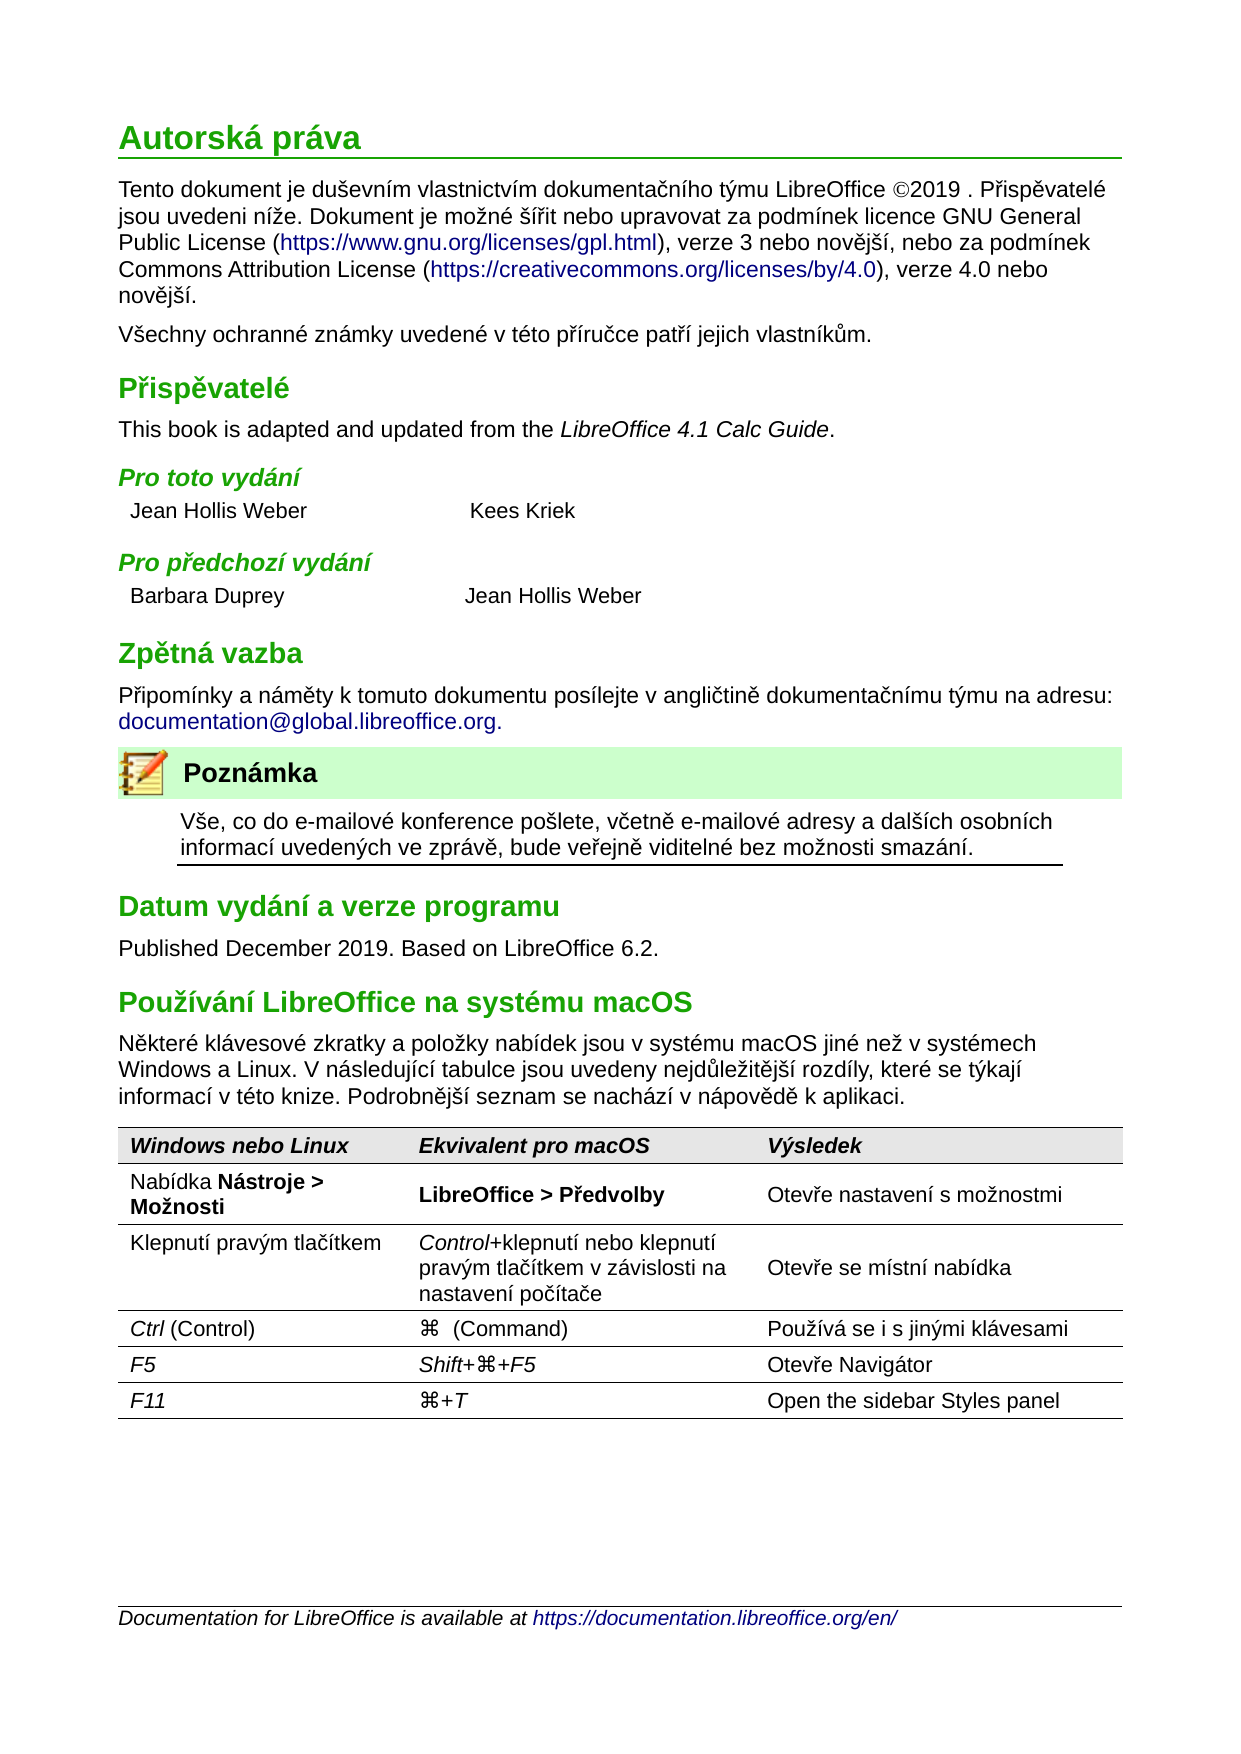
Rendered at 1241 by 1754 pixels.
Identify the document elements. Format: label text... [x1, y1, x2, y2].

table_cell F11 [118, 1383, 407, 1418]
subtitle Poznámka [118, 747, 1122, 799]
table_cell Klepnutí pravým tlačítkem [118, 1225, 407, 1310]
text Published December 2019. Based on LibreOffice 6.2. [118, 935, 1122, 961]
table_header [788, 583, 1122, 613]
table_cell Používá se i s jinými klávesami [755, 1311, 1123, 1346]
table_cell F5 [118, 1347, 407, 1382]
table_cell ⌘ (Command) [407, 1311, 755, 1346]
subtitle Přispěvatelé [118, 371, 1122, 404]
table_cell Otevře Navigátor [755, 1347, 1123, 1382]
table_header [789, 498, 1122, 528]
table_cell Shift+⌘+F5 [407, 1347, 755, 1382]
table_header Výsledek [755, 1128, 1123, 1163]
table_cell Nabídka Nástroje > Možnosti [118, 1164, 407, 1224]
text Některé klávesové zkratky a položky nabídek jsou v systému macOS jiné než v systémech Windows a Linux. V následující tabulce jsou uvedeny nejdůležitější rozdíly, které se týkají informací v této knize. Podrobnější seznam se nachází v nápovědě k aplikaci. [118, 1030, 1122, 1109]
subtitle Autorská práva [118, 118, 1122, 157]
table_header Jean Hollis Weber [453, 583, 787, 613]
subtitle Pro předchozí vydání [118, 548, 1122, 577]
table_header Jean Hollis Weber [118, 498, 458, 528]
subtitle Zpětná vazba [118, 636, 1122, 670]
text Tento dokument je duševním vlastnictvím dokumentačního týmu LibreOffice ©2019 . Přispěvatelé jsou uvedeni níže. Dokument je možné šířit nebo upravovat za podmínek licence GNU General Public License (https://www.gnu.org/licenses/gpl.html), verze 3 nebo novější, nebo za podmínek Commons Attribution License (https://creativecommons.org/licenses/by/4.0), verze 4.0 nebo novější. [118, 176, 1122, 308]
subtitle Pro toto vydání [118, 463, 1122, 492]
subtitle Datum vydání a verze programu [118, 889, 1122, 923]
table_cell Control+klepnutí nebo klepnutí pravým tlačítkem v závislosti na nastavení počítače [407, 1225, 755, 1310]
table_cell Otevře nastavení s možnostmi [755, 1164, 1123, 1224]
picture [119, 748, 170, 799]
table_header Windows nebo Linux [118, 1128, 407, 1163]
text Připomínky a náměty k tomuto dokumentu posílejte v angličtině dokumentačnímu týmu na adresu: documentation@global.libreoffice.org. [118, 682, 1122, 734]
table_cell LibreOffice > Předvolby [407, 1164, 755, 1224]
table_header Kees Kriek [458, 498, 789, 528]
subtitle Používání LibreOffice na systému macOS [118, 985, 1122, 1018]
table_cell ⌘+T [407, 1383, 755, 1418]
text Všechny ochranné známky uvedené v této příručce patří jejich vlastníkům. [118, 321, 1122, 347]
table_cell Ctrl (Control) [118, 1311, 407, 1346]
text Vše, co do e-mailové konference pošlete, včetně e-mailové adresy a dalších osobních informací uvedených ve zprávě, bude veřejně viditelné bez možnosti smazání. [177, 805, 1063, 864]
table_header Barbara Duprey [118, 583, 453, 613]
text This book is adapted and updated from the LibreOffice 4.1 Calc Guide. [118, 416, 1122, 442]
table_cell Open the sidebar Styles panel [755, 1383, 1123, 1418]
table_header Ekvivalent pro macOS [407, 1128, 755, 1163]
table_cell Otevře se místní nabídka [755, 1225, 1123, 1310]
